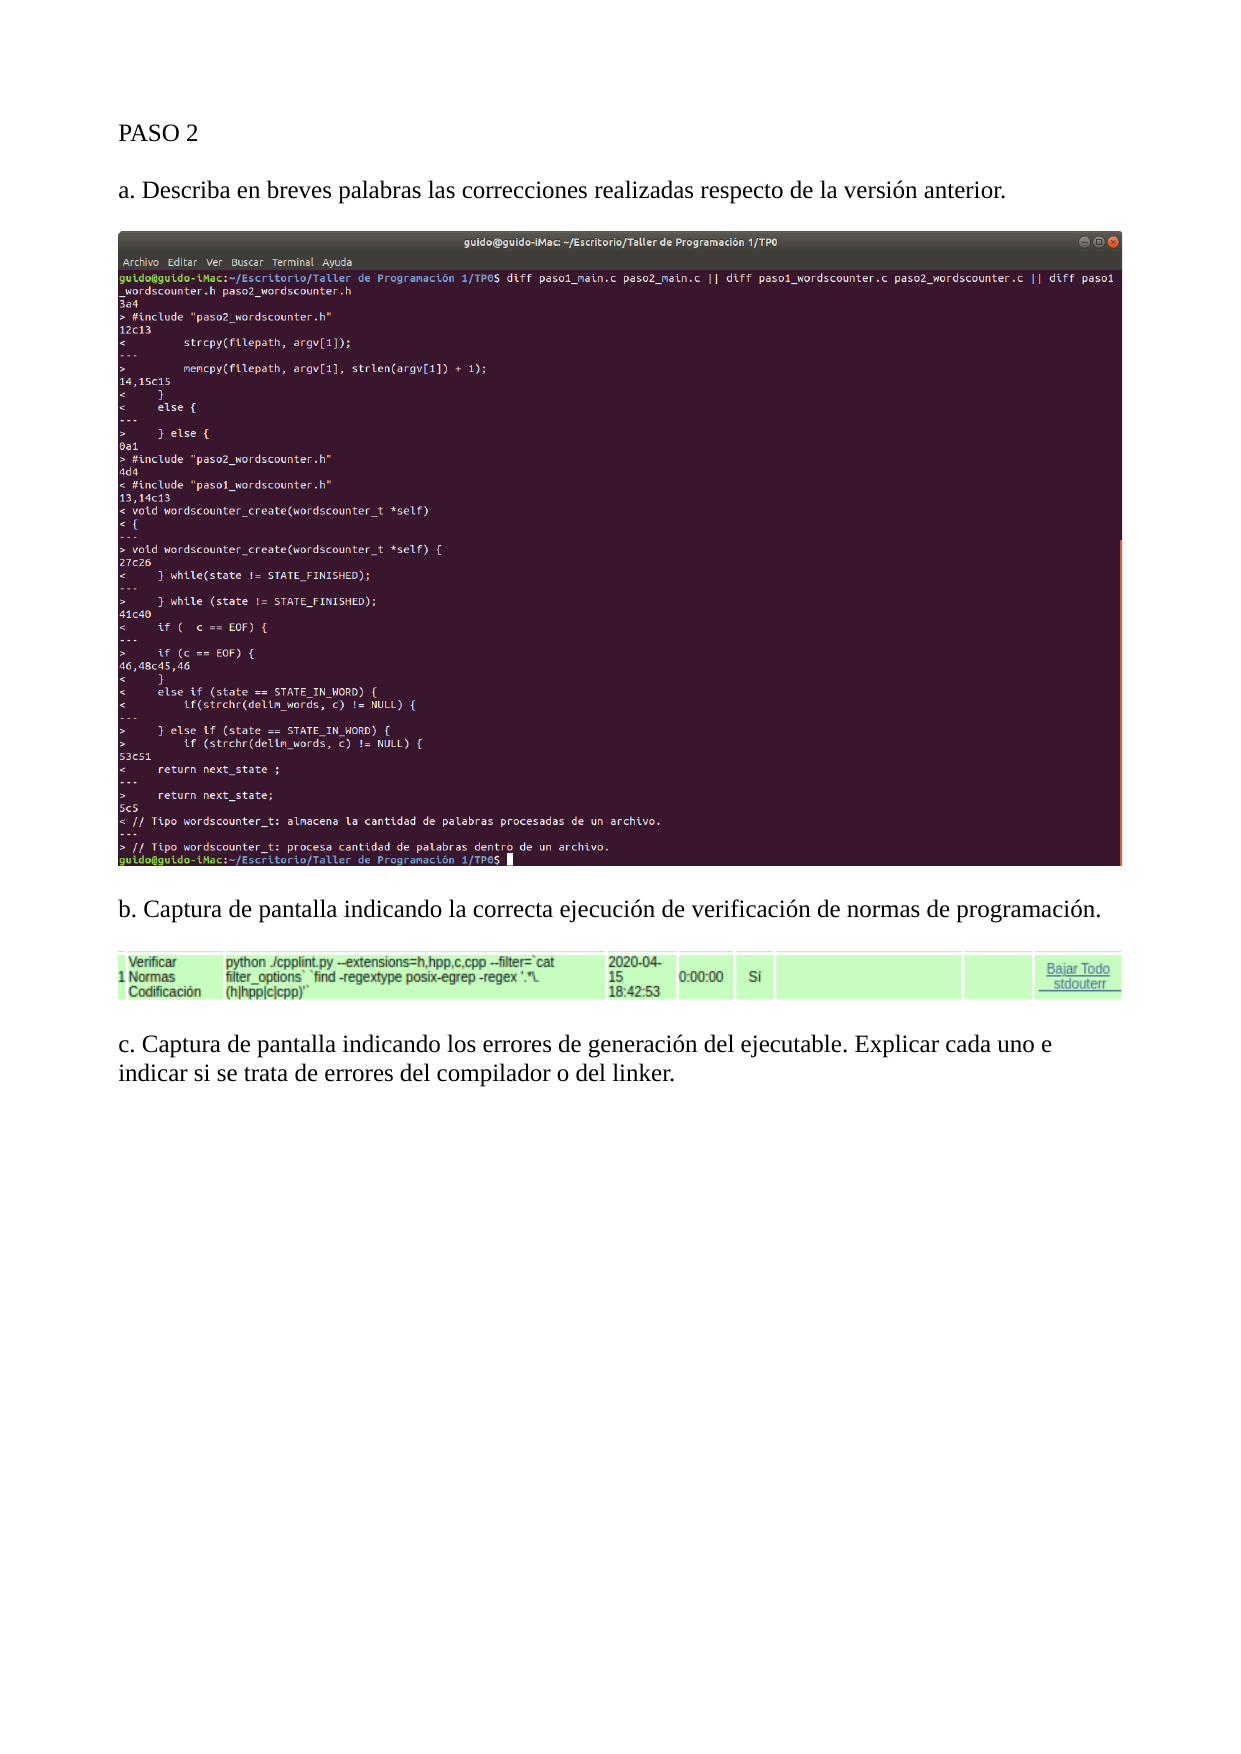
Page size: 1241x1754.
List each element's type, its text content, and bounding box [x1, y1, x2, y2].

text b. Captura de pantalla indicando la correcta ejecución de verificación de normas de programación. [118, 894, 1122, 923]
picture [118, 231, 1123, 866]
text a. Describa en breves palabras las correcciones realizadas respecto de la versión anterior. [118, 176, 1122, 204]
text c. Captura de pantalla indicando los errores de generación del ejecutable. Explicar cada uno e indicar si se trata de errores del compilador o del linker. [118, 1029, 1122, 1087]
text PASO 2 [118, 118, 1122, 147]
picture [118, 951, 1123, 1001]
